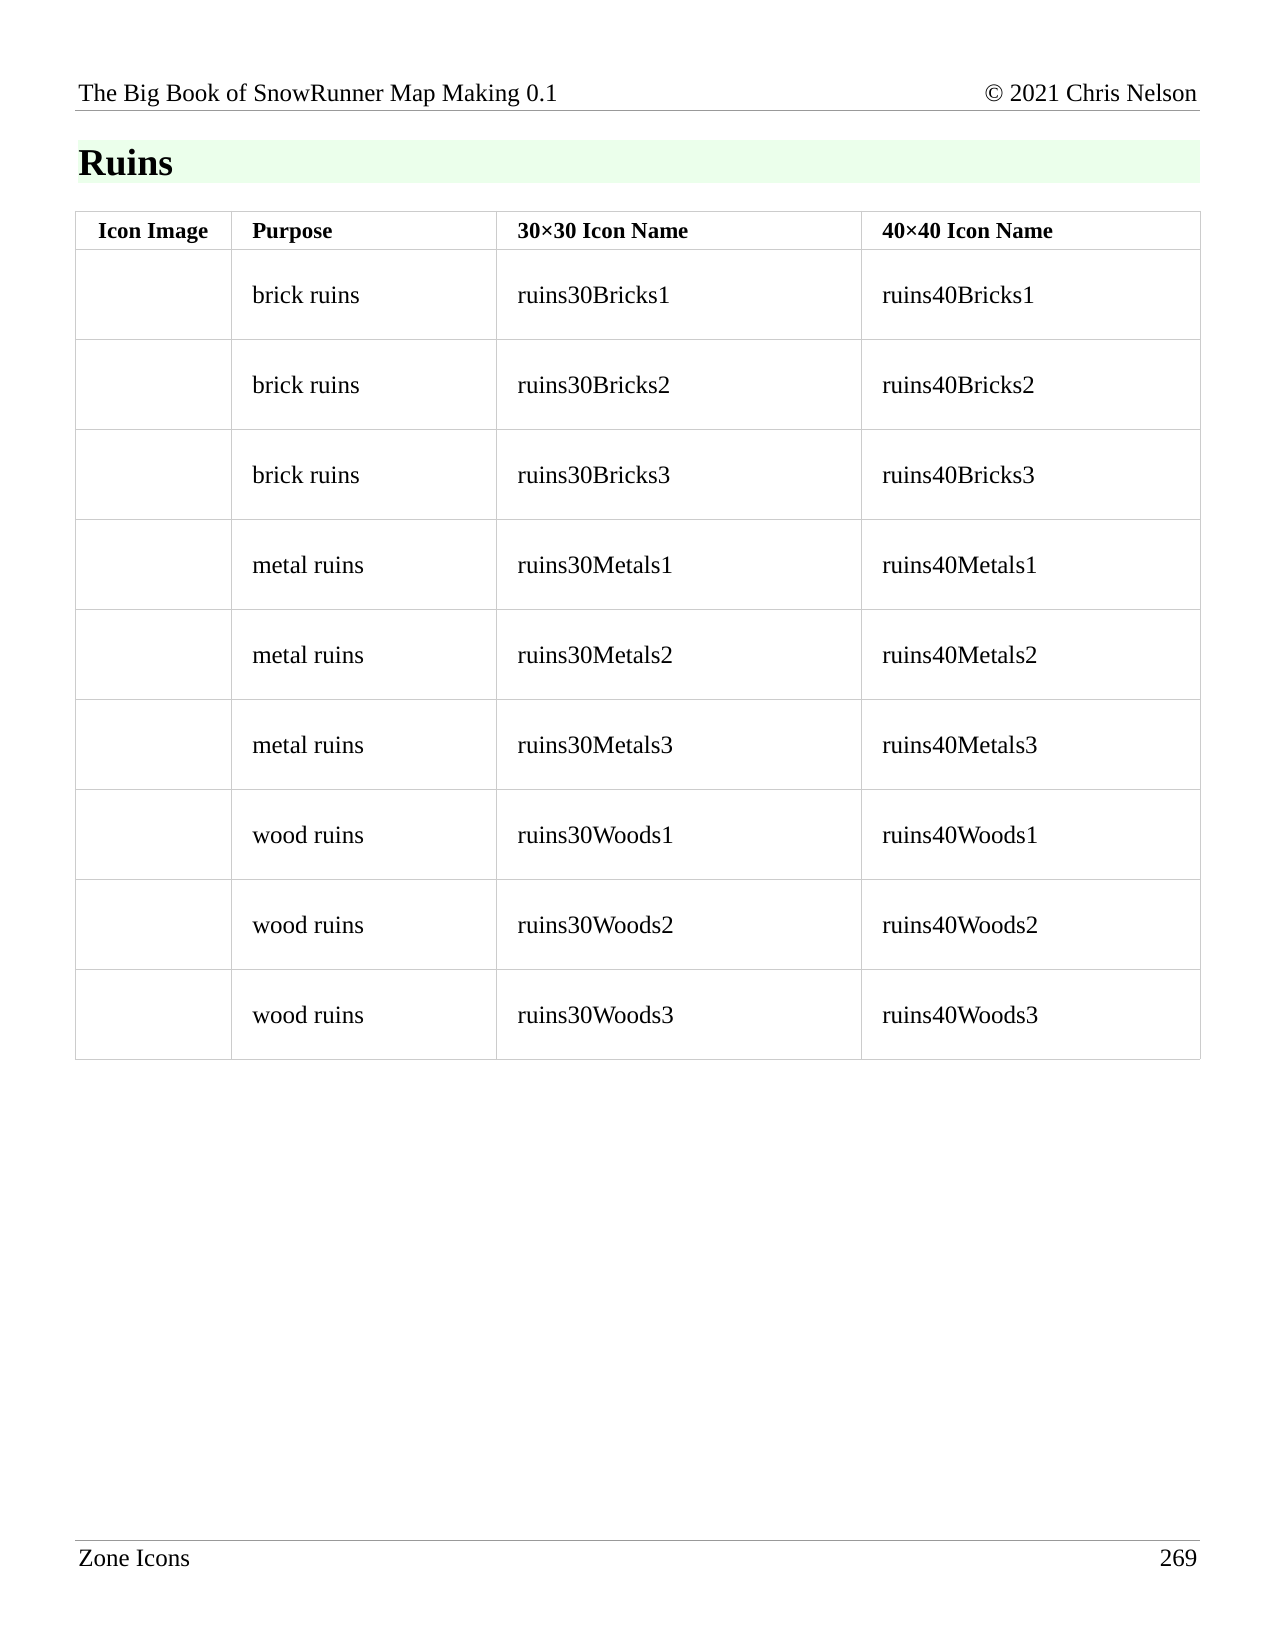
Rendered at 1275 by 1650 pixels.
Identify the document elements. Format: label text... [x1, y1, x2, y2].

table_cell ruins30Bricks1 [497, 250, 861, 339]
table_cell metal ruins [232, 610, 496, 699]
subtitle Ruins [78, 140, 1200, 183]
table_cell [76, 520, 231, 609]
table_cell [76, 610, 231, 699]
table_cell ruins30Bricks2 [497, 340, 861, 429]
table_cell wood ruins [232, 880, 496, 969]
table_cell wood ruins [232, 790, 496, 879]
table_cell ruins40Metals2 [862, 610, 1200, 699]
table_cell [76, 790, 231, 879]
table_cell [76, 430, 231, 519]
table_cell ruins40Bricks3 [862, 430, 1200, 519]
table_header 40×40 Icon Name [862, 212, 1200, 249]
table_cell ruins40Bricks2 [862, 340, 1200, 429]
table_cell ruins40Woods3 [862, 970, 1200, 1059]
table_cell ruins40Metals3 [862, 700, 1200, 789]
table_header Purpose [232, 212, 496, 249]
table_cell ruins30Woods3 [497, 970, 861, 1059]
table_header 30×30 Icon Name [497, 212, 861, 249]
table_cell ruins40Bricks1 [862, 250, 1200, 339]
table_cell ruins30Woods1 [497, 790, 861, 879]
table_cell ruins30Bricks3 [497, 430, 861, 519]
table_cell ruins30Metals2 [497, 610, 861, 699]
table_cell brick ruins [232, 250, 496, 339]
table_cell ruins40Woods2 [862, 880, 1200, 969]
table_cell metal ruins [232, 700, 496, 789]
table_header Icon Image [76, 212, 231, 249]
table_cell ruins30Metals1 [497, 520, 861, 609]
table_cell [76, 340, 231, 429]
table_cell metal ruins [232, 520, 496, 609]
table_cell ruins40Metals1 [862, 520, 1200, 609]
table_cell ruins30Woods2 [497, 880, 861, 969]
table_cell ruins30Metals3 [497, 700, 861, 789]
table_cell [76, 880, 231, 969]
table_cell brick ruins [232, 430, 496, 519]
table_cell ruins40Woods1 [862, 790, 1200, 879]
table_cell [76, 970, 231, 1059]
table_cell [76, 700, 231, 789]
table_cell [76, 250, 231, 339]
table_cell brick ruins [232, 340, 496, 429]
table_cell wood ruins [232, 970, 496, 1059]
